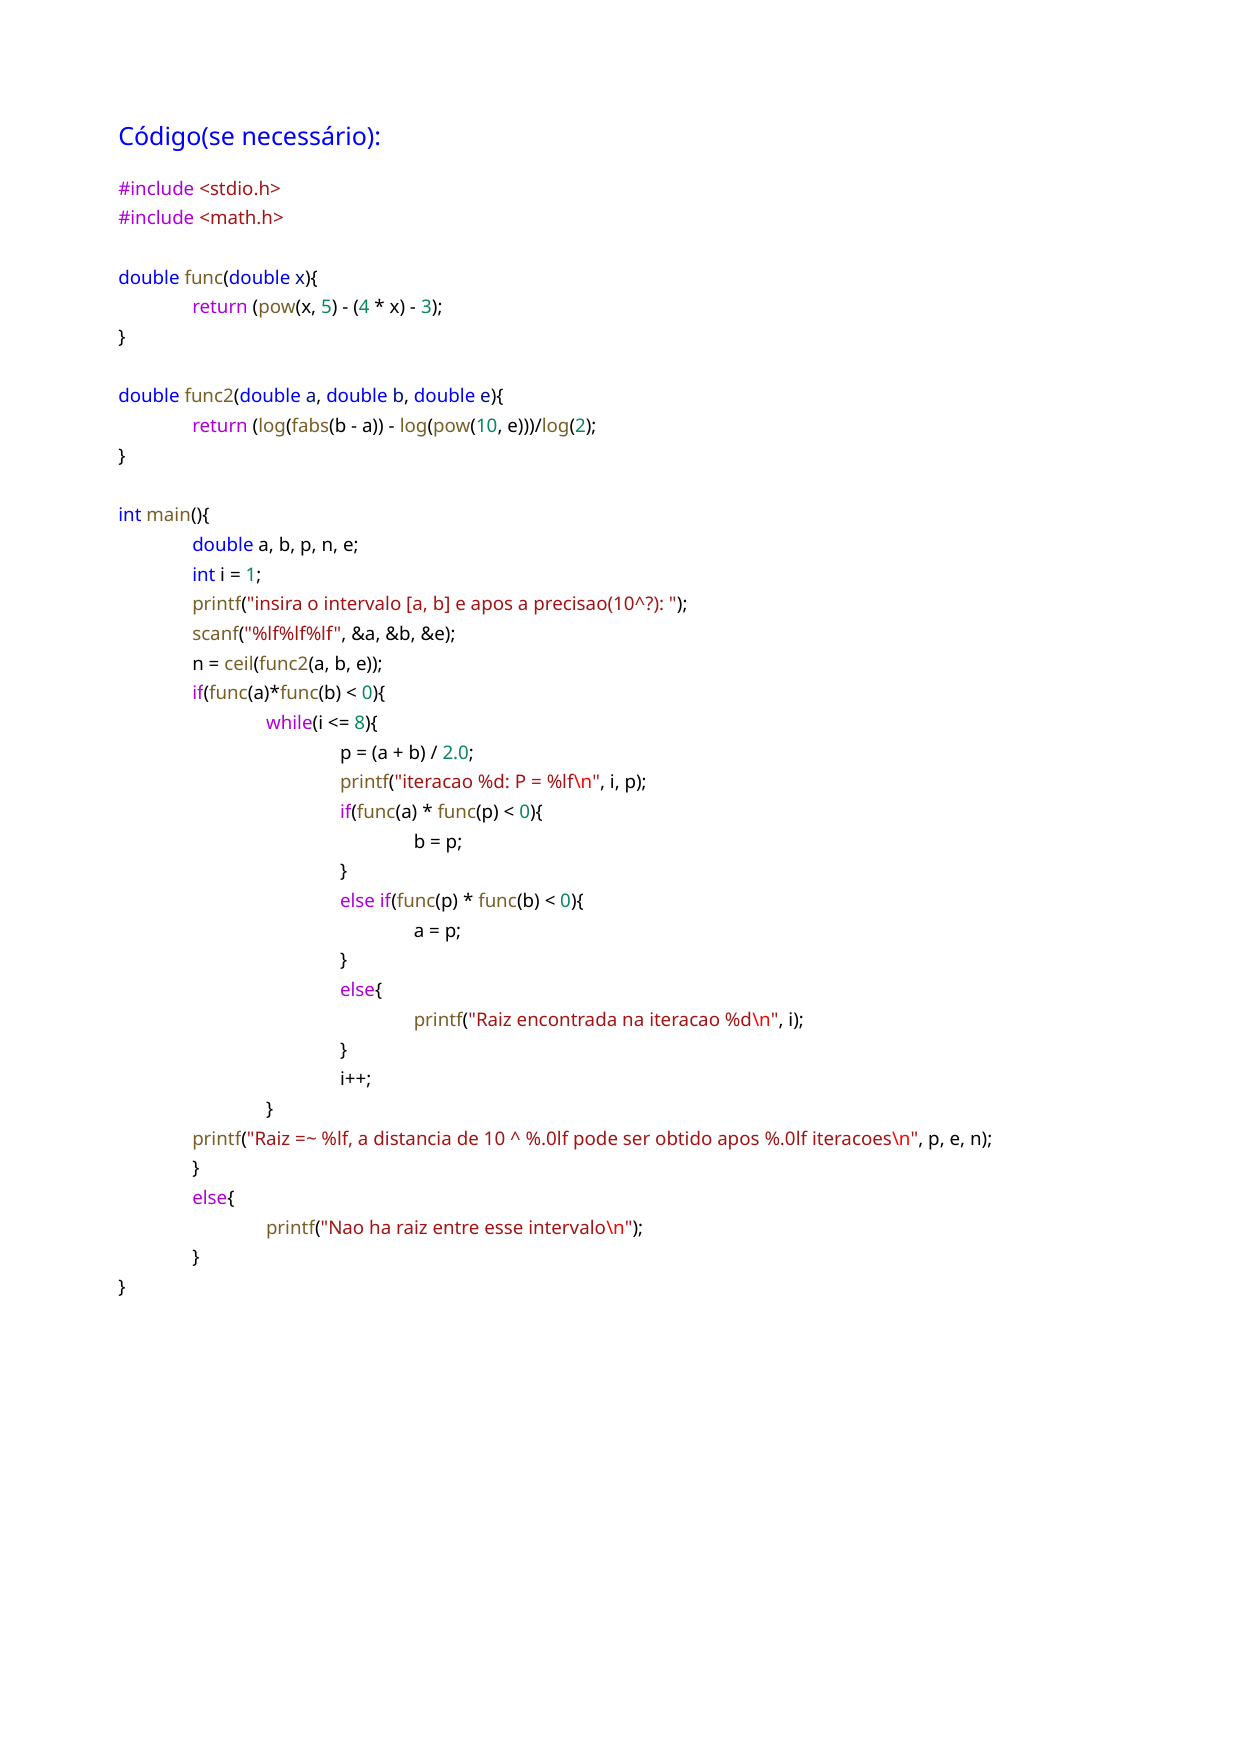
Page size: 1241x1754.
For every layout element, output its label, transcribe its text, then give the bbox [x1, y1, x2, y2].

text else if(func(p) * func(b) < 0){ [118, 883, 1122, 913]
text #include <math.h> [118, 200, 1122, 230]
text p = (a + b) / 2.0; [118, 735, 1122, 764]
text b = p; [118, 824, 1122, 853]
text double func2(double a, double b, double e){ [118, 378, 1122, 408]
text i++; [118, 1061, 1122, 1091]
text printf("insira o intervalo [a, b] e apos a precisao(10^?): "); [118, 586, 1122, 616]
text } [118, 1269, 1122, 1299]
text int i = 1; [118, 557, 1122, 586]
text } [118, 943, 1122, 972]
text else{ [118, 972, 1122, 1002]
text if(func(a)*func(b) < 0){ [118, 675, 1122, 705]
text printf("Raiz encontrada na iteracao %d\n", i); [118, 1002, 1122, 1032]
text printf("iteracao %d: P = %lf\n", i, p); [118, 764, 1122, 794]
text } [118, 1091, 1122, 1121]
text else{ [118, 1180, 1122, 1210]
text return (pow(x, 5) - (4 * x) - 3); [118, 289, 1122, 319]
text } [118, 1032, 1122, 1061]
text } [118, 853, 1122, 883]
text } [118, 438, 1122, 468]
text } [118, 319, 1122, 349]
text scanf("%lf%lf%lf", &a, &b, &e); [118, 616, 1122, 646]
text } [118, 1239, 1122, 1269]
text int main(){ [118, 497, 1122, 527]
text n = ceil(func2(a, b, e)); [118, 646, 1122, 675]
text while(i <= 8){ [118, 705, 1122, 735]
text if(func(a) * func(p) < 0){ [118, 794, 1122, 824]
text Código(se necessário): [118, 118, 1122, 152]
text return (log(fabs(b - a)) - log(pow(10, e)))/log(2); [118, 408, 1122, 438]
text printf("Nao ha raiz entre esse intervalo\n"); [118, 1210, 1122, 1239]
text a = p; [118, 913, 1122, 943]
text double a, b, p, n, e; [118, 527, 1122, 557]
text } [118, 1150, 1122, 1180]
text double func(double x){ [118, 260, 1122, 289]
text printf("Raiz =~ %lf, a distancia de 10 ^ %.0lf pode ser obtido apos %.0lf iteracoes\n", p, e, n); [118, 1121, 1122, 1150]
text #include <stdio.h> [118, 175, 1122, 200]
